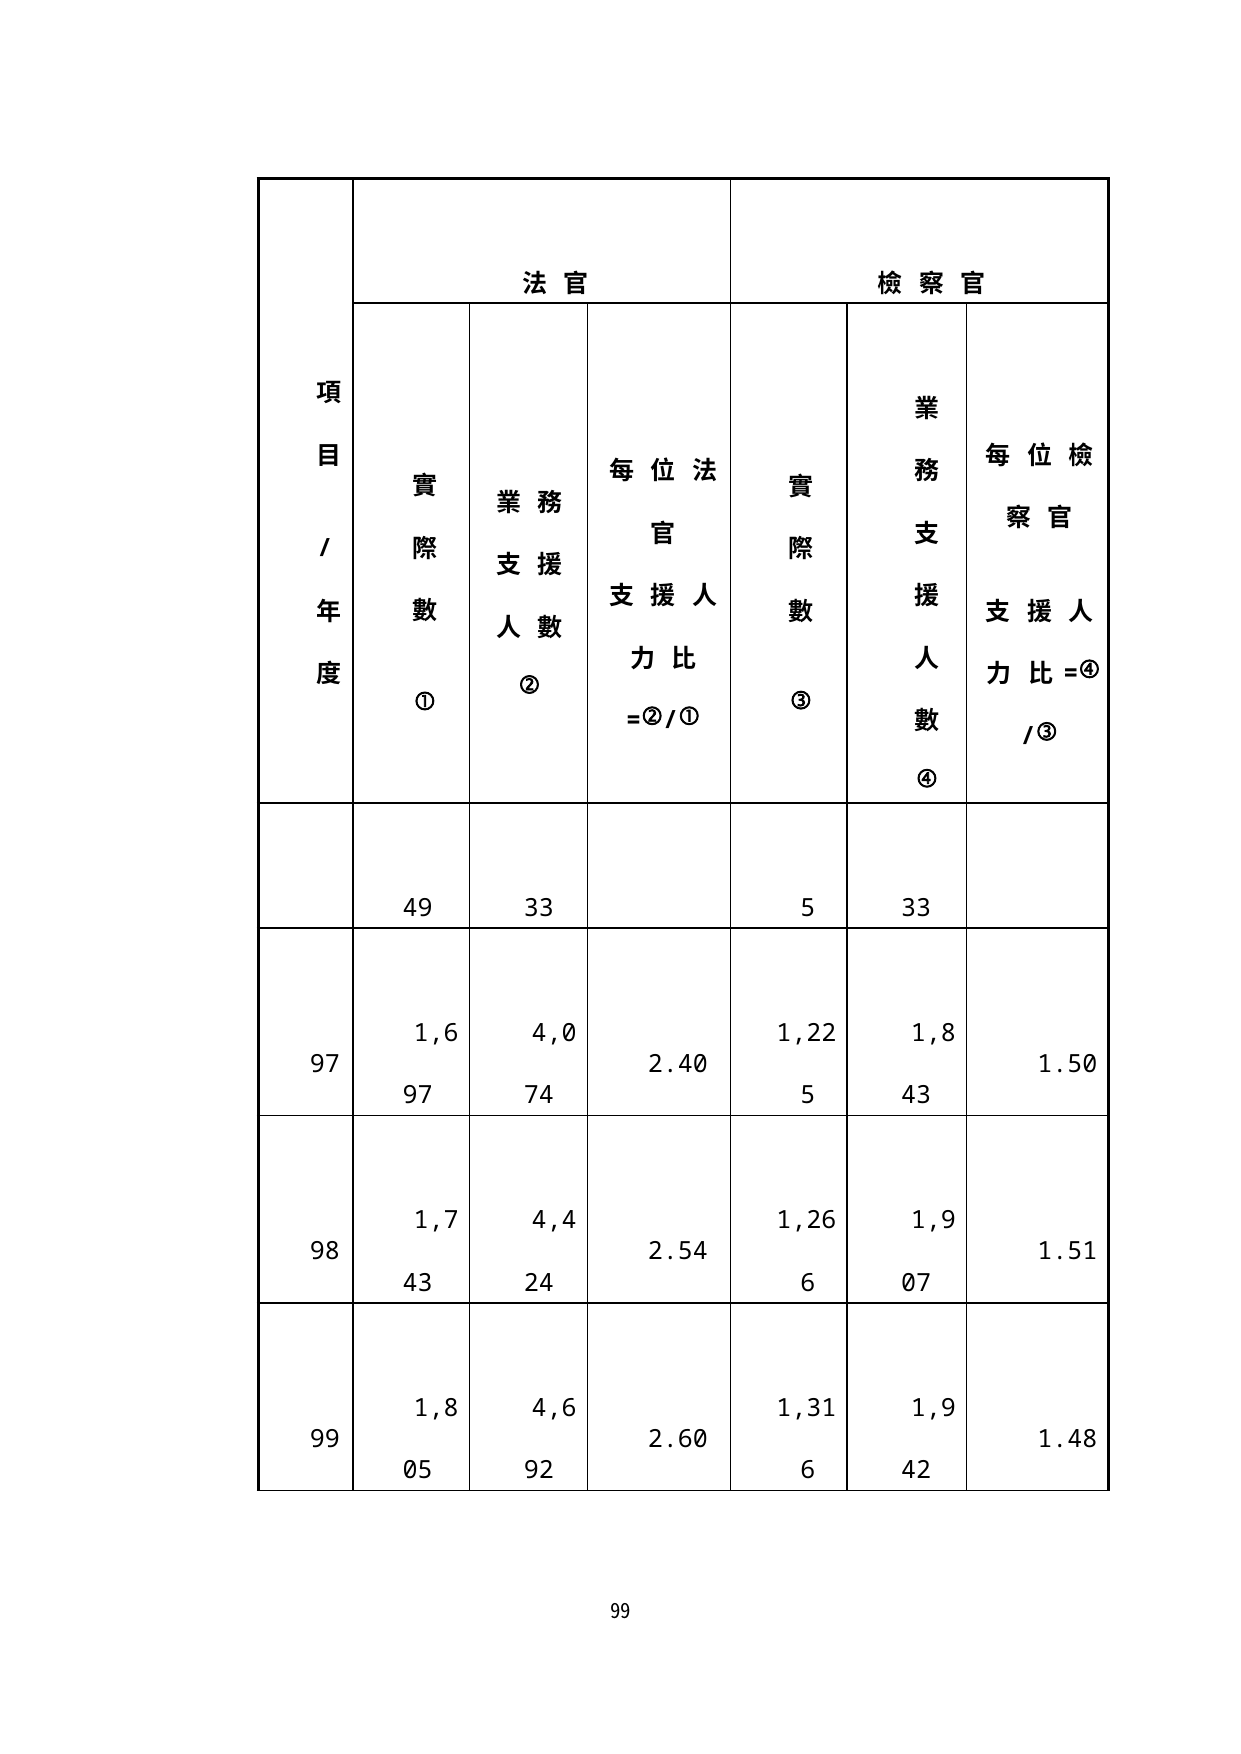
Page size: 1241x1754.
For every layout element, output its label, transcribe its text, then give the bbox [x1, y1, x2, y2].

table_cell 5 [731, 804, 846, 927]
table_cell 4,692 [470, 1304, 587, 1490]
table_cell 98 [260, 1116, 352, 1302]
table_header 檢察官 [731, 180, 1107, 302]
table_cell 業務支援人數 [848, 304, 966, 802]
table_cell 1,697 [354, 929, 469, 1115]
table_cell 33 [470, 804, 587, 927]
table_cell 2.40 [588, 929, 730, 1115]
table_cell 1,805 [354, 1304, 469, 1490]
table_cell 2.60 [588, 1304, 730, 1490]
table_header 項目 /年度 [260, 180, 352, 802]
table_cell 1,743 [354, 1116, 469, 1302]
table_cell 1,907 [848, 1116, 966, 1302]
table_cell 97 [260, 929, 352, 1115]
table_cell 33 [848, 804, 966, 927]
table_cell 4,424 [470, 1116, 587, 1302]
table_cell 每位檢察官 支援人力比=/ [967, 304, 1107, 802]
table_cell 49 [354, 804, 469, 927]
table_cell 1.48 [967, 1304, 1107, 1490]
table_cell [260, 804, 352, 927]
table_cell [967, 804, 1107, 927]
table_cell 1.51 [967, 1116, 1107, 1302]
table_cell 1,316 [731, 1304, 846, 1490]
table_cell [588, 804, 730, 927]
table_cell 1,843 [848, 929, 966, 1115]
table_cell 2.54 [588, 1116, 730, 1302]
table_cell 4,074 [470, 929, 587, 1115]
table_cell 1,942 [848, 1304, 966, 1490]
table_cell 實際數  [731, 304, 846, 802]
table_cell 1,225 [731, 929, 846, 1115]
table_cell 業務支援人數 [470, 304, 587, 802]
table_cell 實際數  [354, 304, 469, 802]
table_cell 每位法官 支援人力比 =/ [588, 304, 730, 802]
table_cell 1.50 [967, 929, 1107, 1115]
table_header 法官 [354, 180, 730, 302]
table_cell 99 [260, 1304, 352, 1490]
table_cell 1,266 [731, 1116, 846, 1302]
